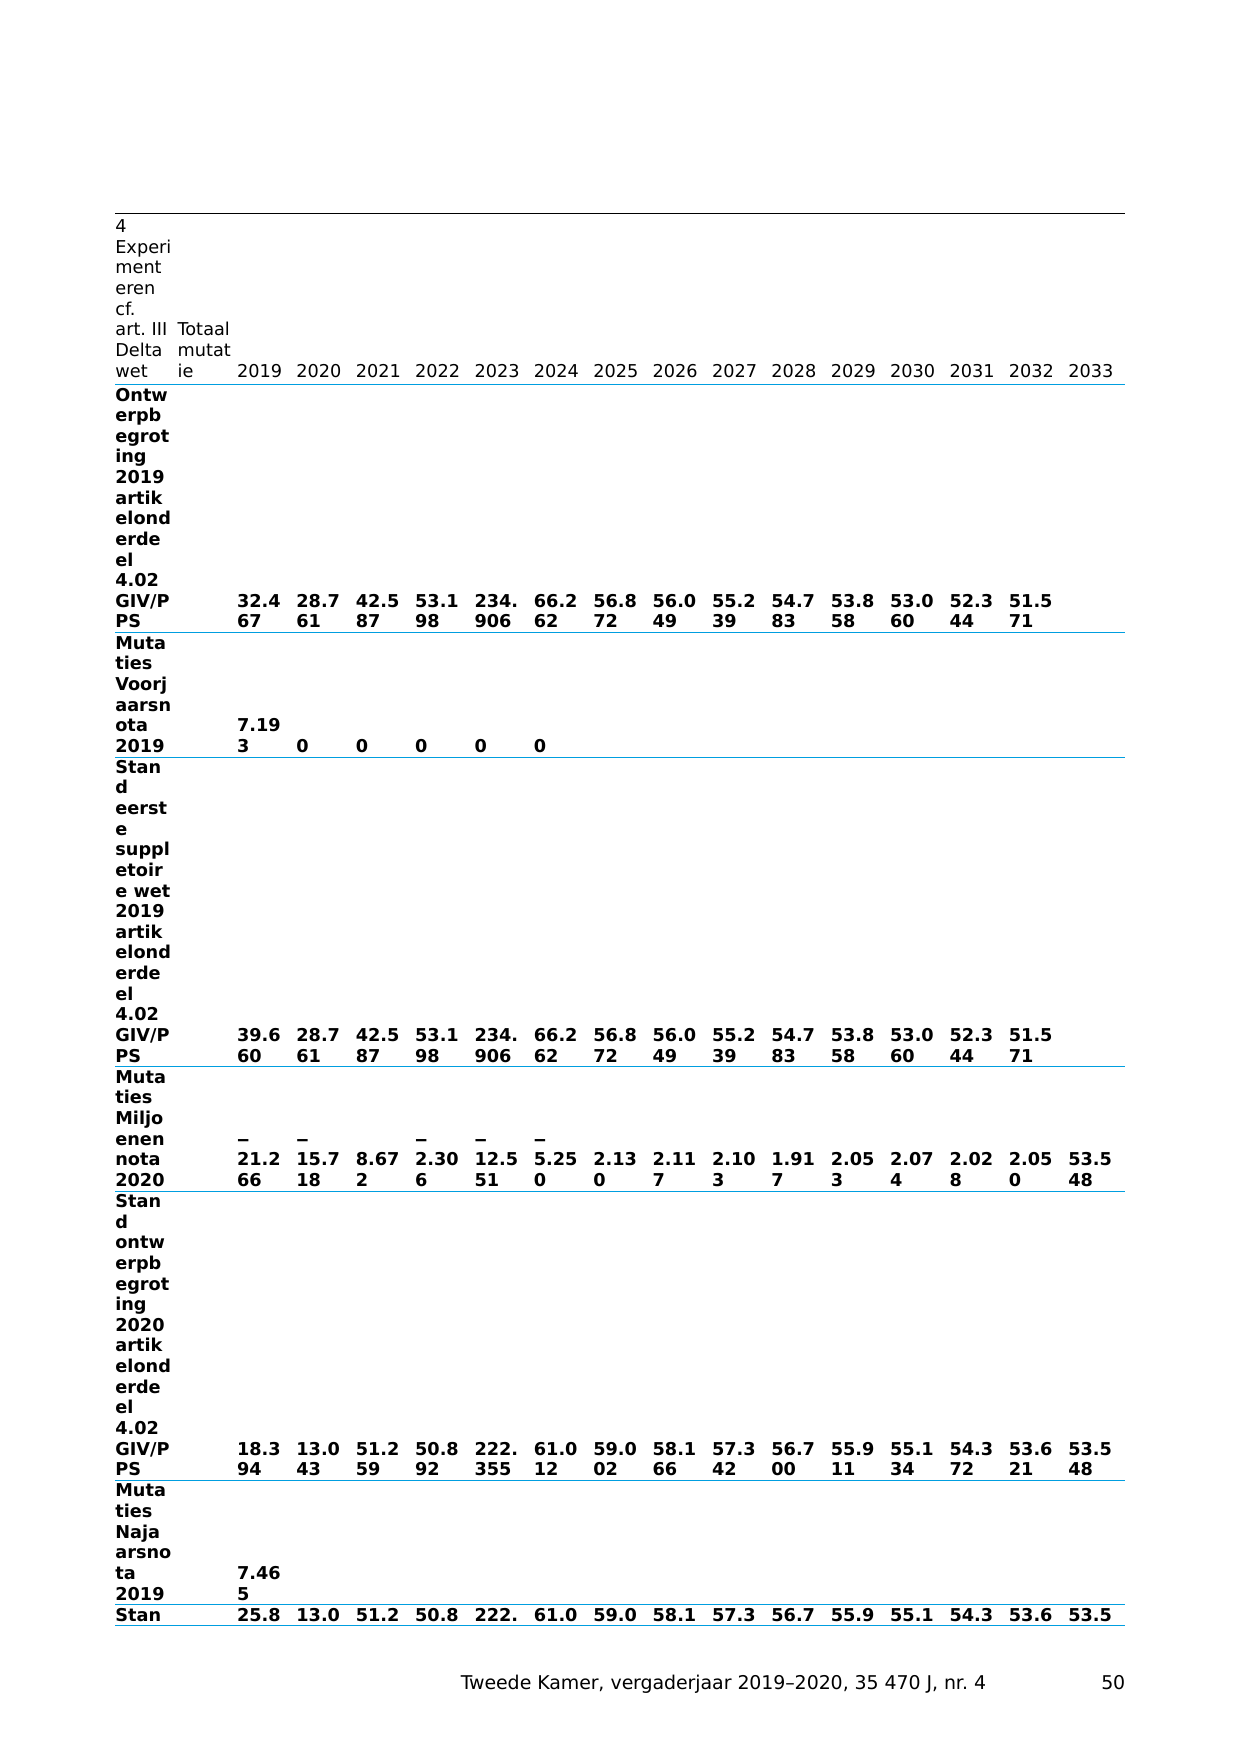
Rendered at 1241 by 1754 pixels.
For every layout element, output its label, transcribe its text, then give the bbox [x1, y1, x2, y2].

table_cell [709, 633, 768, 756]
table_cell 53.858 [828, 385, 887, 632]
table_cell 56.872 [590, 385, 649, 632]
table_cell 53.5 [1065, 1605, 1125, 1625]
table_cell 0 [293, 633, 353, 756]
table_cell [175, 1067, 234, 1191]
table_header 2025 [590, 214, 649, 384]
table_cell [887, 1481, 946, 1604]
table_cell 0 [471, 633, 531, 756]
table_header 2023 [471, 214, 531, 384]
table_cell [650, 1481, 709, 1604]
table_cell 51.2 [353, 1605, 412, 1625]
table_cell 53.621 [1006, 1192, 1065, 1480]
table_cell ‒ 12.551 [471, 1067, 531, 1191]
table_cell 58.1 [650, 1605, 709, 1625]
table_cell 2.103 [709, 1067, 768, 1191]
table_cell [471, 1481, 531, 1604]
table_cell [353, 1481, 412, 1604]
table_cell [946, 1481, 1006, 1604]
table_header 2019 [234, 214, 293, 384]
table_cell 8.672 [353, 1067, 412, 1191]
table_cell [590, 1481, 649, 1604]
table_cell ‒ 2.306 [412, 1067, 471, 1191]
table_cell 56.872 [590, 758, 649, 1066]
table_header 2030 [887, 214, 946, 384]
table_cell 54.372 [946, 1192, 1006, 1480]
table_cell 2.053 [828, 1067, 887, 1191]
table_cell 53.060 [887, 758, 946, 1066]
table_cell 25.8 [234, 1605, 293, 1625]
table_cell [828, 1481, 887, 1604]
table_cell 55.239 [709, 385, 768, 632]
table_cell [1006, 633, 1065, 756]
table_header 2020 [293, 214, 353, 384]
table_cell 39.660 [234, 758, 293, 1066]
table_cell [768, 633, 828, 756]
table_cell 2.130 [590, 1067, 649, 1191]
table_cell 56.049 [650, 758, 709, 1066]
table_cell 55.239 [709, 758, 768, 1066]
table_cell [175, 758, 234, 1066]
table_cell 0 [531, 633, 590, 756]
table_cell [590, 633, 649, 756]
table_header 2033 [1065, 214, 1125, 384]
table_cell [650, 633, 709, 756]
table_cell [946, 633, 1006, 756]
table_cell 2.074 [887, 1067, 946, 1191]
table_cell 61.012 [531, 1192, 590, 1480]
table_cell [768, 1481, 828, 1604]
table_cell 1.917 [768, 1067, 828, 1191]
table_cell [887, 633, 946, 756]
table_cell ‒ 15.718 [293, 1067, 353, 1191]
table_cell 0 [353, 633, 412, 756]
table_header Totaal mutatie [175, 214, 234, 384]
table_cell 50.892 [412, 1192, 471, 1480]
table_cell 56.700 [768, 1192, 828, 1480]
table_cell 7.193 [234, 633, 293, 756]
table_cell 59.0 [590, 1605, 649, 1625]
table_header 2032 [1006, 214, 1065, 384]
table_cell 13.0 [293, 1605, 353, 1625]
table_cell 57.3 [709, 1605, 768, 1625]
table_cell Mutaties Najaarsnota 2019 [115, 1481, 174, 1604]
table_cell [175, 633, 234, 756]
table_cell 53.6 [1006, 1605, 1065, 1625]
table_cell 53.198 [412, 385, 471, 632]
table_cell 2.028 [946, 1067, 1006, 1191]
table_cell [412, 1481, 471, 1604]
table_cell 7.465 [234, 1481, 293, 1604]
table_cell 61.0 [531, 1605, 590, 1625]
table_header 2021 [353, 214, 412, 384]
table_cell 54.783 [768, 758, 828, 1066]
table_header 2022 [412, 214, 471, 384]
table_cell 53.060 [887, 385, 946, 632]
table_cell 53.198 [412, 758, 471, 1066]
table_cell 28.761 [293, 758, 353, 1066]
table_cell Ontwerpbegroting 2019 artikelonderdeel 4.02 GIV/PPS [115, 385, 174, 632]
table_cell 0 [412, 633, 471, 756]
table_cell [1065, 758, 1125, 1066]
table_cell 56.049 [650, 385, 709, 632]
table_header 2031 [946, 214, 1006, 384]
table_cell 58.166 [650, 1192, 709, 1480]
table_cell Stand eerste suppletoire wet 2019 artikelonderdeel 4.02 GIV/PPS [115, 758, 174, 1066]
table_cell 2.050 [1006, 1067, 1065, 1191]
table_cell 52.344 [946, 758, 1006, 1066]
table_cell 59.002 [590, 1192, 649, 1480]
table_cell 55.134 [887, 1192, 946, 1480]
table_cell 50.8 [412, 1605, 471, 1625]
table_cell 55.1 [887, 1605, 946, 1625]
table_cell [293, 1481, 353, 1604]
table_cell 56.7 [768, 1605, 828, 1625]
table_cell [709, 1481, 768, 1604]
table_cell 53.548 [1065, 1192, 1125, 1480]
table_cell Stand ontwerpbegroting 2020 artikelonderdeel 4.02 GIV/PPS [115, 1192, 174, 1480]
table_cell [1065, 633, 1125, 756]
table_cell 234.906 [471, 385, 531, 632]
table_cell 54.783 [768, 385, 828, 632]
table_cell [175, 1192, 234, 1480]
table_cell 52.344 [946, 385, 1006, 632]
table_cell 51.259 [353, 1192, 412, 1480]
table_cell 13.043 [293, 1192, 353, 1480]
table_header 2024 [531, 214, 590, 384]
table_cell 222. [471, 1605, 531, 1625]
table_cell 57.342 [709, 1192, 768, 1480]
table_cell 55.911 [828, 1192, 887, 1480]
table_cell 53.548 [1065, 1067, 1125, 1191]
table_cell [1065, 385, 1125, 632]
table_cell [175, 1481, 234, 1604]
table_cell 66.262 [531, 385, 590, 632]
table_cell 222.355 [471, 1192, 531, 1480]
table_cell 51.571 [1006, 385, 1065, 632]
table_cell [531, 1481, 590, 1604]
table_cell 42.587 [353, 758, 412, 1066]
table_cell 55.9 [828, 1605, 887, 1625]
table_header 2026 [650, 214, 709, 384]
table_cell 18.394 [234, 1192, 293, 1480]
table_cell Mutaties Miljoenennota 2020 [115, 1067, 174, 1191]
table_cell 51.571 [1006, 758, 1065, 1066]
table_cell [175, 385, 234, 632]
table_cell 28.761 [293, 385, 353, 632]
table_cell 53.858 [828, 758, 887, 1066]
table_cell 42.587 [353, 385, 412, 632]
table_header 4 Experimenteren cf. art. III Deltawet [115, 214, 174, 384]
table_cell [828, 633, 887, 756]
table_cell 54.3 [946, 1605, 1006, 1625]
table_cell 2.117 [650, 1067, 709, 1191]
table_header 2029 [828, 214, 887, 384]
table_cell ‒ 5.250 [531, 1067, 590, 1191]
table_cell [1065, 1481, 1125, 1604]
table_cell 32.467 [234, 385, 293, 632]
table_cell [175, 1605, 234, 1625]
table_cell Mutaties Voorjaarsnota 2019 [115, 633, 174, 756]
table_cell 234.906 [471, 758, 531, 1066]
table_cell ‒ 21.266 [234, 1067, 293, 1191]
table_cell 66.262 [531, 758, 590, 1066]
table_cell [1006, 1481, 1065, 1604]
table_header 2028 [768, 214, 828, 384]
table_cell Stan [115, 1605, 174, 1625]
table_header 2027 [709, 214, 768, 384]
